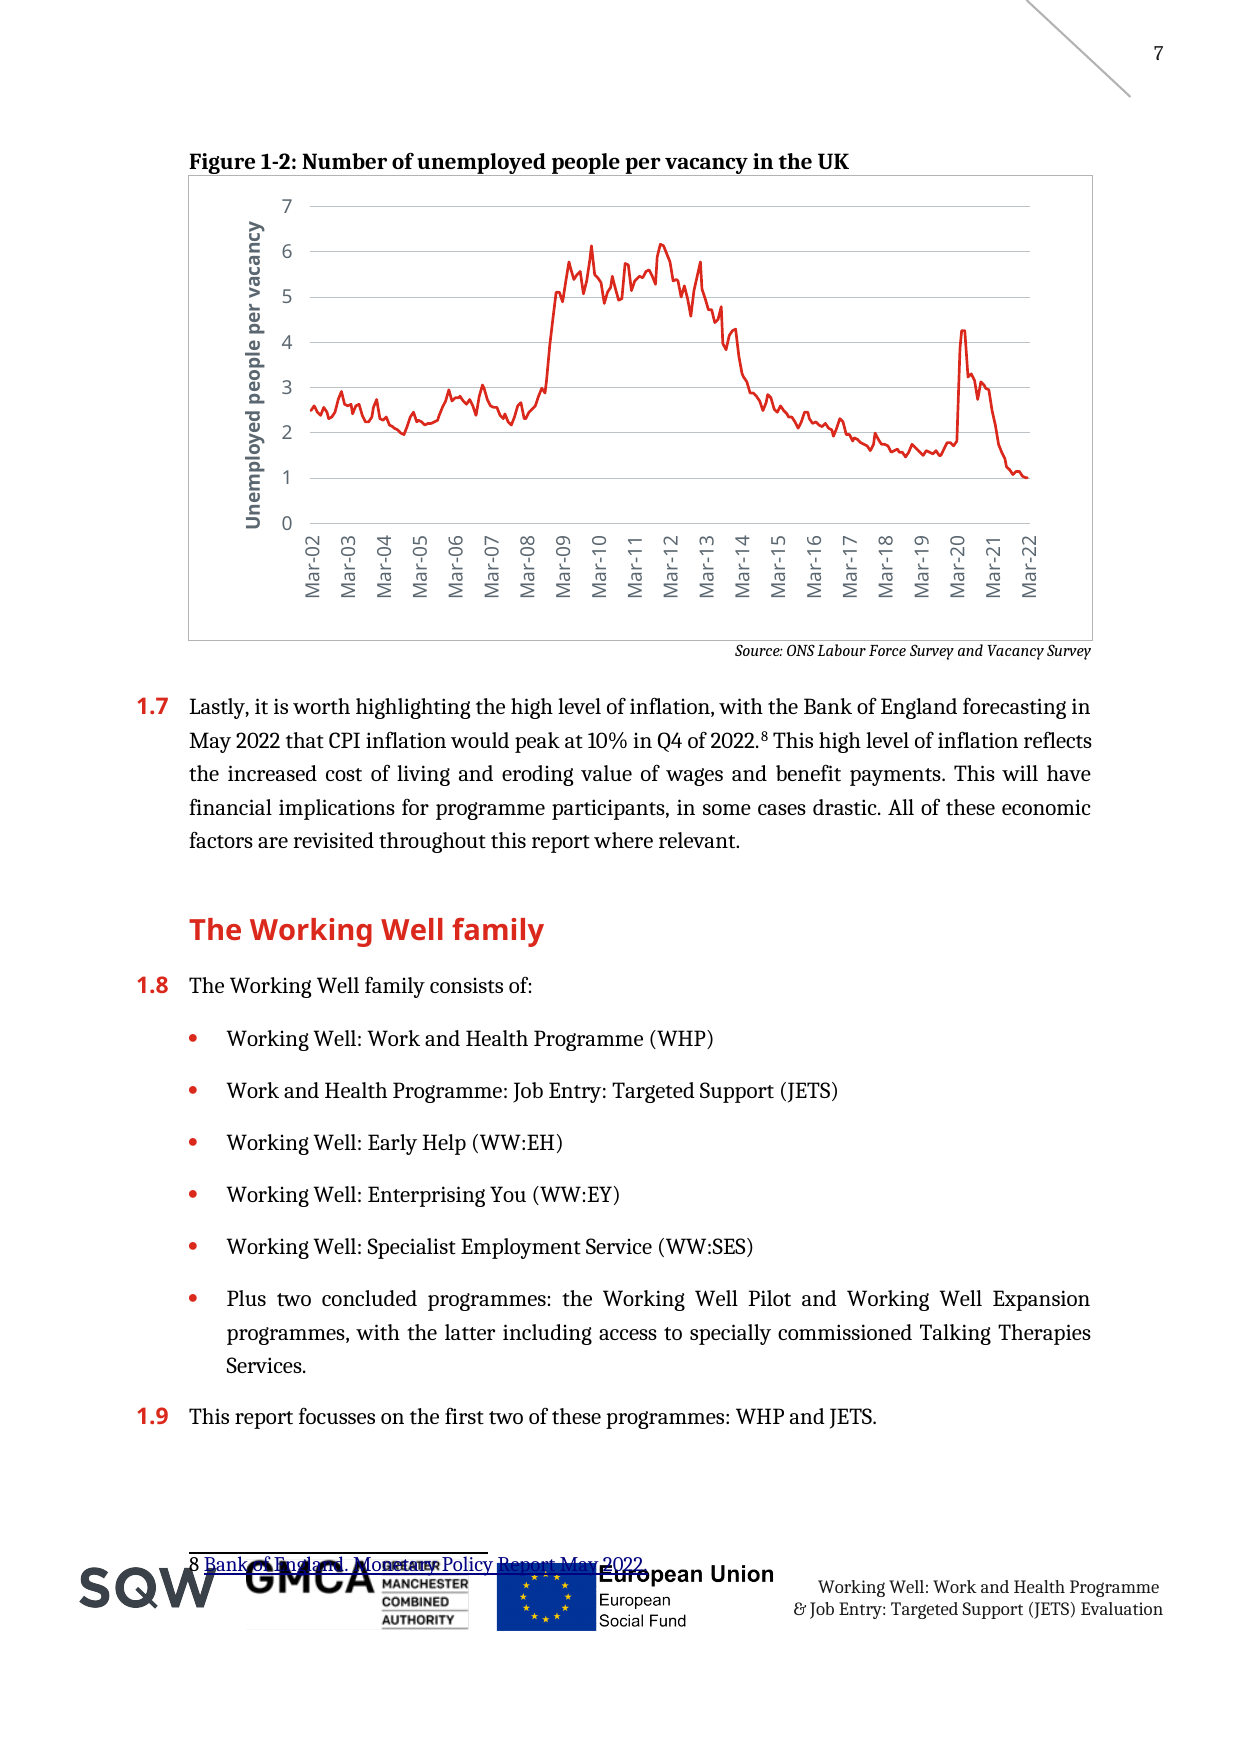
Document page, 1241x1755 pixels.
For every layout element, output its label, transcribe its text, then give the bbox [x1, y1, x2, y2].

list Working Well: Specialist Employment Service (WW:SES) [189, 1227, 1093, 1261]
list Working Well: Enterprising You (WW:EY) [189, 1175, 1093, 1208]
list Working Well: Early Help (WW:EH) [189, 1123, 1093, 1156]
list Working Well: Work and Health Programme (WHP) [189, 1019, 1093, 1052]
subtitle The Working Well family [189, 911, 1093, 948]
list Plus two concluded programmes: the Working Well Pilot and Working Well Expansion programmes, with the latter including access to specially commissioned Talking Therapies Services. [189, 1279, 1093, 1379]
list Lastly, it is worth highlighting the high level of inflation, with the Bank of England forecasting in May 2022 that CPI inflation would peak at 10% in Q4 of 2022. This high level of inflation reflects the increased cost of living and eroding value of wages and benefit payments. This will have financial implications for programme participants, in some cases drastic. All of these economic factors are revisited throughout this report where relevant. [136, 688, 1093, 854]
text Figure 1‑2: Number of unemployed people per vacancy in the UK [189, 142, 1093, 175]
list The Working Well family consists of: [136, 967, 1093, 1000]
list This report focusses on the first two of these programmes: WHP and JETS. [136, 1398, 1093, 1431]
table_header [189, 176, 1092, 640]
list Bank of England. Monetary Policy Report May 2022. [189, 1553, 1093, 1577]
list Work and Health Programme: Job Entry: Targeted Support (JETS) [189, 1071, 1093, 1104]
text Source: ONS Labour Force Survey and Vacancy Survey [189, 641, 1093, 661]
